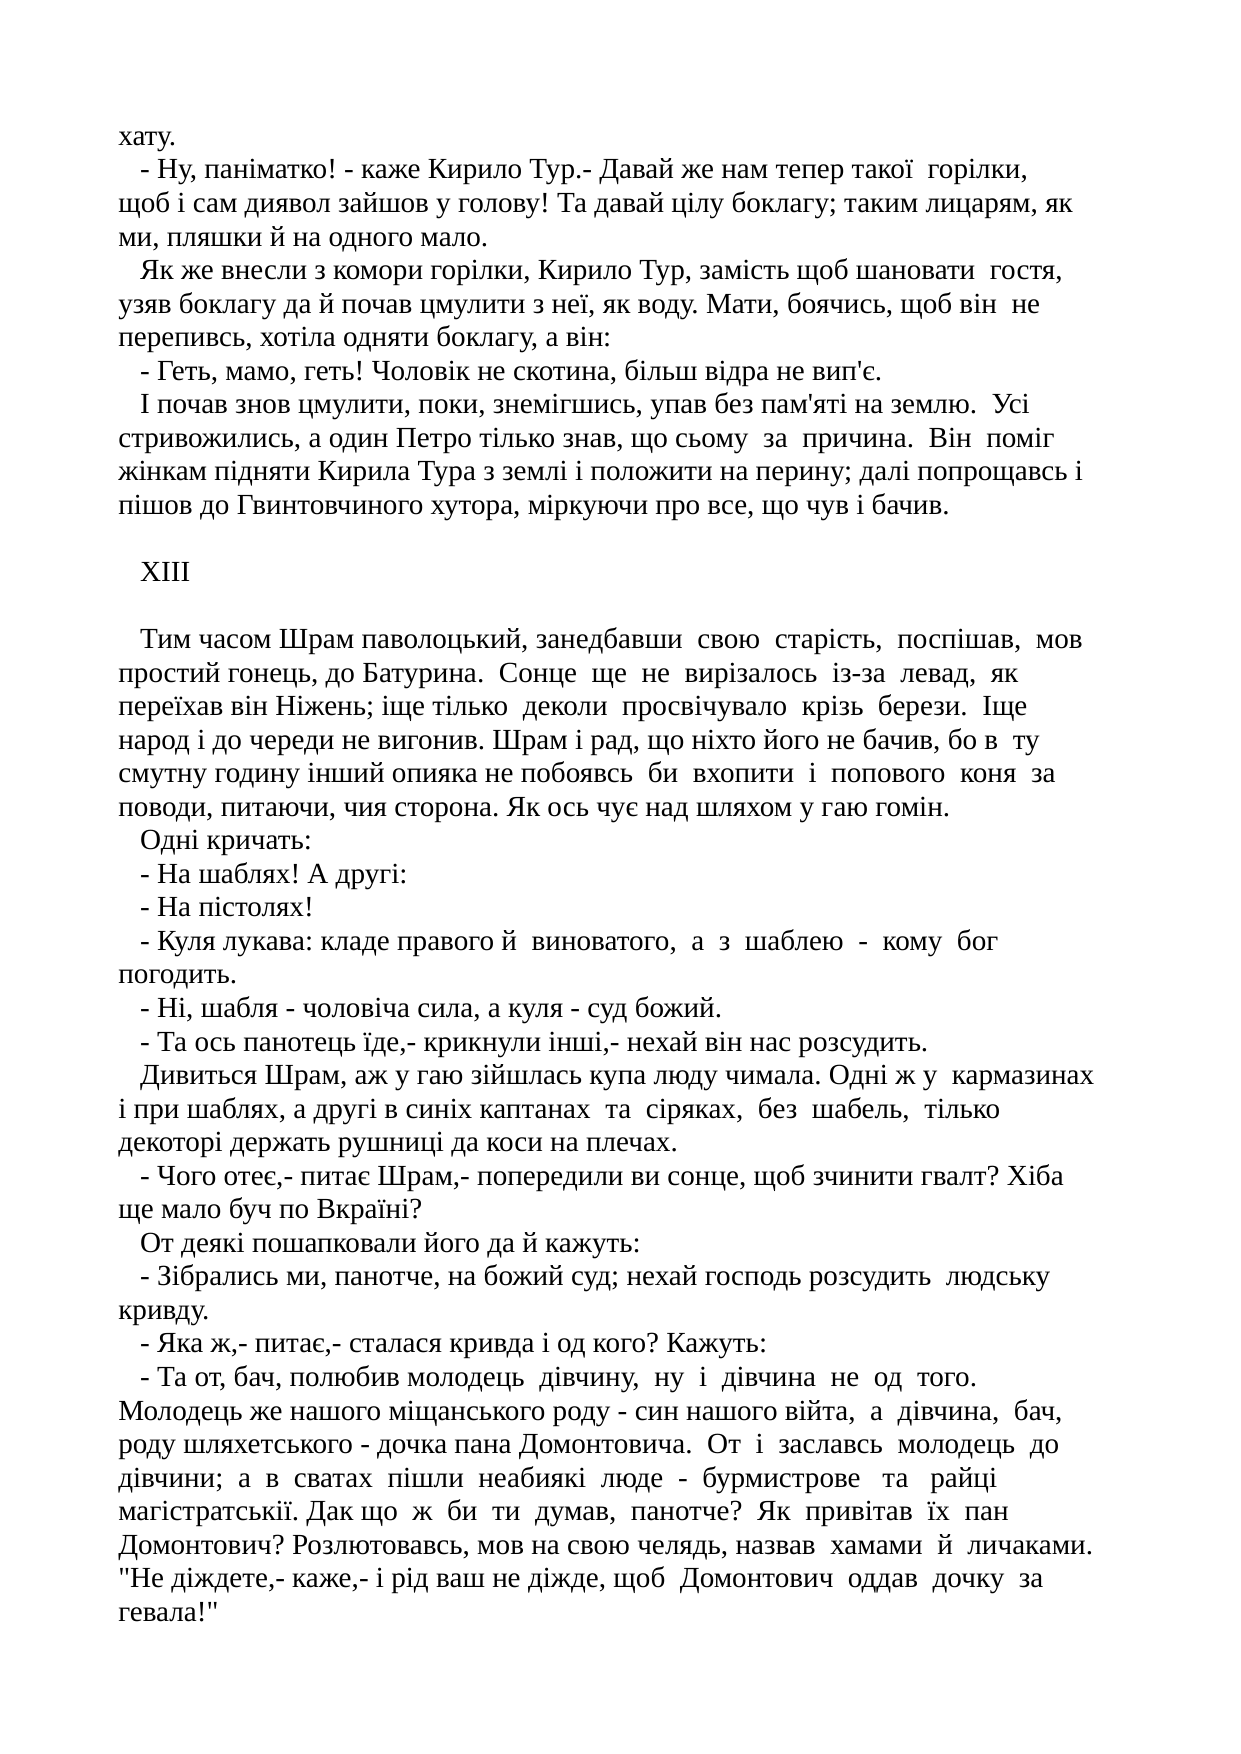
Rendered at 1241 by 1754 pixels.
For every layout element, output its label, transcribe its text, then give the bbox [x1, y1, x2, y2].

text перепивсь, хотiла одняти боклагу, а вiн: [118, 319, 1122, 353]
text - Та от, бач, полюбив молодець дiвчину, ну i дiвчина не од того. [118, 1359, 1122, 1393]
text - Нi, шабля - чоловiча сила, а куля - суд божий. [118, 990, 1122, 1024]
text Тим часом Шрам паволоцький, занедбавши свою старiсть, поспiшав, мов [118, 621, 1122, 655]
text - Чого отеє,- питає Шрам,- попередили ви сонце, щоб зчинити гвалт? Хiба [118, 1158, 1122, 1191]
text стривожились, а один Петро тiлько знав, що сьому за причина. Вiн помiг [118, 420, 1122, 453]
text Однi кричать: [118, 822, 1122, 856]
text магiстратськiї. Дак що ж би ти думав, панотче? Як привiтав їх пан [118, 1493, 1122, 1527]
text смутну годину iнший опияка не побоявсь би вхопити i попового коня за [118, 755, 1122, 789]
text ще мало буч по Вкраїнi? [118, 1191, 1122, 1225]
text - Ну, панiматко! - каже Кирило Тур.- Давай же нам тепер такої горiлки, [118, 152, 1122, 185]
text I почав знов цмулити, поки, знемiгшись, упав без пам'ятi на землю. Усi [118, 386, 1122, 420]
text переїхав вiн Нiжень; iще тiлько деколи просвiчувало крiзь берези. Iще [118, 688, 1122, 722]
text - На шаблях! А другi: [118, 856, 1122, 889]
text узяв боклагу да й почав цмулити з неї, як воду. Мати, боячись, щоб вiн не [118, 286, 1122, 319]
text - Куля лукава: кладе правого й виноватого, а з шаблею - кому бог [118, 923, 1122, 957]
text жiнкам пiдняти Кирила Тура з землi i положити на перину; далi попрощавсь i [118, 453, 1122, 487]
text - Яка ж,- питає,- сталася кривда i од кого? Кажуть: [118, 1326, 1122, 1359]
text - Зiбрались ми, панотче, на божий суд; нехай господь розсудить людську [118, 1258, 1122, 1292]
text ми, пляшки й на одного мало. [118, 219, 1122, 252]
text дiвчини; а в сватах пiшли неабиякi люде - бурмистрове та райцi [118, 1460, 1122, 1493]
text - Та ось панотець їде,- крикнули iншi,- нехай вiн нас розсудить. [118, 1024, 1122, 1057]
text простий гонець, до Батурина. Сонце ще не вирiзалось iз-за левад, як [118, 655, 1122, 688]
text пiшов до Гвинтовчиного хутора, мiркуючи про все, що чув i бачив. [118, 487, 1122, 521]
text "Не дiждете,- каже,- i рiд ваш не дiжде, щоб Домонтович оддав дочку за [118, 1560, 1122, 1594]
text - На пiстолях! [118, 889, 1122, 923]
text кривду. [118, 1292, 1122, 1326]
text роду шляхетського - дочка пана Домонтовича. От i заславсь молодець до [118, 1426, 1122, 1460]
text i при шаблях, а другi в синiх каптанах та сiряках, без шабель, тiлько [118, 1091, 1122, 1124]
text Дивиться Шрам, аж у гаю зiйшлась купа люду чимала. Однi ж у кармазинах [118, 1057, 1122, 1091]
text декоторi держать рушницi да коси на плечах. [118, 1124, 1122, 1158]
text Як же внесли з комори горiлки, Кирило Тур, замiсть щоб шановати гостя, [118, 252, 1122, 286]
text поводи, питаючи, чия сторона. Як ось чує над шляхом у гаю гомiн. [118, 789, 1122, 822]
text От деякi пошапковали його да й кажуть: [118, 1225, 1122, 1258]
text XIII [118, 554, 1122, 588]
text - Геть, мамо, геть! Чоловiк не скотина, бiльш вiдра не вип'є. [118, 353, 1122, 386]
text Молодець же нашого мiщанського роду - син нашого вiйта, а дiвчина, бач, [118, 1393, 1122, 1426]
text Домонтович? Розлютовавсь, мов на свою челядь, назвав хамами й личаками. [118, 1527, 1122, 1560]
text щоб i сам диявол зайшов у голову! Та давай цiлу боклагу; таким лицарям, як [118, 185, 1122, 219]
text народ i до череди не вигонив. Шрам i рад, що нiхто його не бачив, бо в ту [118, 722, 1122, 755]
text гевала!" [118, 1594, 1122, 1627]
text хату. [118, 118, 1122, 152]
text погодить. [118, 957, 1122, 990]
